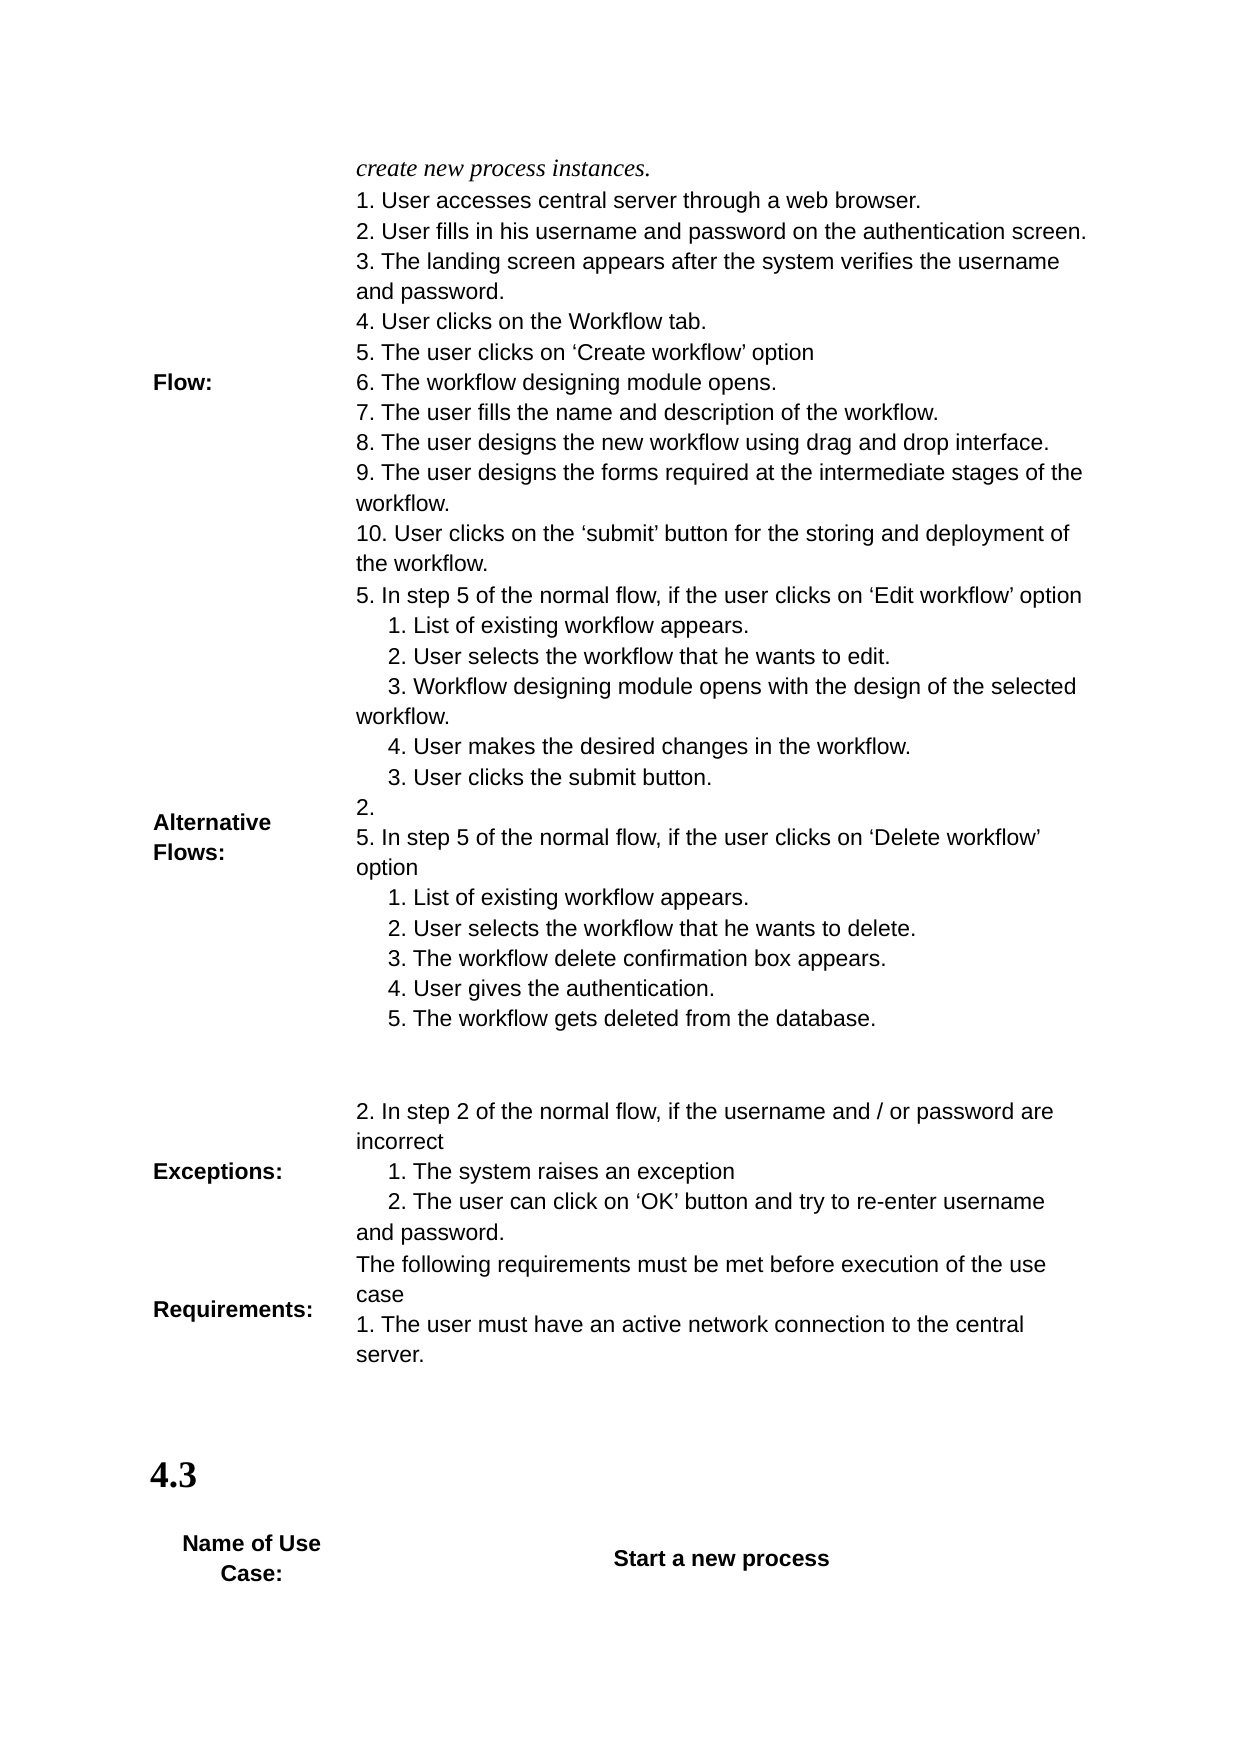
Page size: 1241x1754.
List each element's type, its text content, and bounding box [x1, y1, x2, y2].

table_cell create new process instances. [353, 150, 1090, 184]
list 4.3 [150, 1452, 1090, 1495]
table_header Start a new process [353, 1527, 1090, 1589]
table_cell The following requirements must be met before execution of the use case 1. The user must have an active network connection to the central server. [353, 1248, 1090, 1371]
table_header Name of Use Case: [150, 1527, 353, 1589]
table_cell [150, 150, 353, 184]
table_cell 1. User accesses central server through a web browser. 2. User fills in his username and password on the authentication screen. 3. The landing screen appears after the system verifies the username and password. 4. User clicks on the Workflow tab. 5. The user clicks on ‘Create workflow’ option 6. The workflow designing module opens. 7. The user fills the name and description of the workflow. 8. The user designs the new workflow using drag and drop interface. 9. The user designs the forms required at the intermediate stages of the workflow. 10. User clicks on the ‘submit’ button for the storing and deployment of the workflow. [353, 185, 1090, 579]
table_cell Alternative Flows: [150, 579, 353, 1095]
table_cell Flow: [150, 185, 353, 579]
table_cell Exceptions: [150, 1095, 353, 1248]
table_cell 5. In step 5 of the normal flow, if the user clicks on ‘Edit workflow’ option 1. List of existing workflow appears. 2. User selects the workflow that he wants to edit. 3. Workflow designing module opens with the design of the selected workflow. 4. User makes the desired changes in the workflow. 3. User clicks the submit button. 5. In step 5 of the normal flow, if the user clicks on ‘Delete workflow’ option 1. List of existing workflow appears. 2. User selects the workflow that he wants to delete. 3. The workflow delete confirmation box appears. 4. User gives the authentication. 5. The workflow gets deleted from the database. [353, 579, 1090, 1095]
table_cell 2. In step 2 of the normal flow, if the username and / or password are incorrect 1. The system raises an exception 2. The user can click on ‘OK’ button and try to re-enter username and password. [353, 1095, 1090, 1248]
table_cell Requirements: [150, 1248, 353, 1371]
